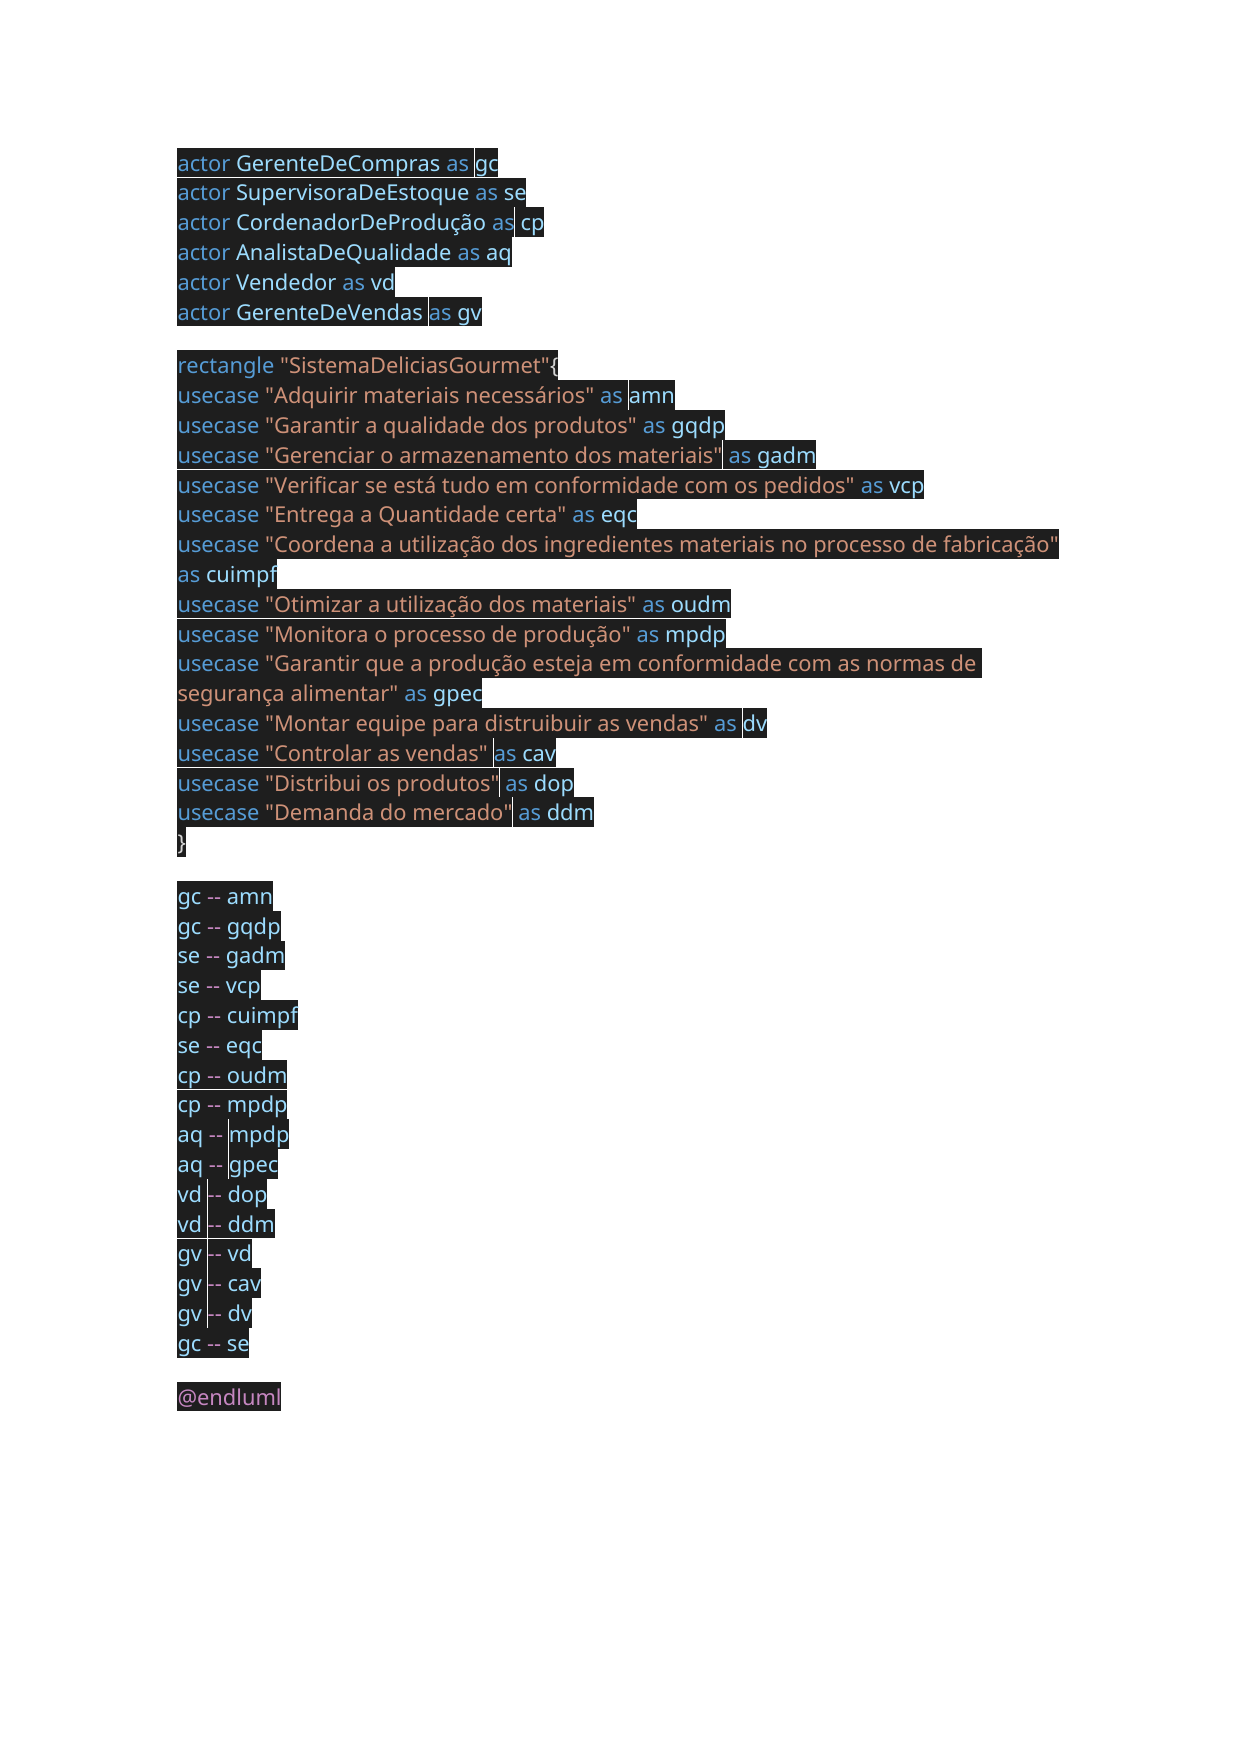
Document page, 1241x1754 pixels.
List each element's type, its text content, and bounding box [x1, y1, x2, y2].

text gv -- vd [177, 1238, 1063, 1268]
text usecase "Garantir a qualidade dos produtos" as gqdp [177, 410, 1063, 440]
text actor AnalistaDeQualidade as aq [177, 237, 1063, 267]
text usecase "Garantir que a produção esteja em conformidade com as normas de segurança alimentar" as gpec [177, 648, 1063, 708]
text actor CordenadorDeProdução as cp [177, 207, 1063, 237]
text se -- vcp [177, 970, 1063, 1000]
text @endluml [177, 1382, 1063, 1411]
text gv -- dv [177, 1298, 1063, 1328]
text gc -- se [177, 1328, 1063, 1358]
text } [177, 827, 1063, 857]
text aq -- mpdp [177, 1119, 1063, 1149]
text usecase "Verificar se está tudo em conformidade com os pedidos" as vcp [177, 469, 1063, 499]
text rectangle "SistemaDeliciasGourmet"{ [177, 350, 1063, 380]
text se -- eqc [177, 1030, 1063, 1060]
text usecase "Adquirir materiais necessários" as amn [177, 380, 1063, 410]
text cp -- cuimpf [177, 1000, 1063, 1030]
text usecase "Distribui os produtos" as dop [177, 767, 1063, 797]
text actor GerenteDeCompras as gc [177, 148, 1063, 177]
text usecase "Entrega a Quantidade certa" as eqc [177, 499, 1063, 529]
text vd -- ddm [177, 1209, 1063, 1238]
text actor Vendedor as vd [177, 267, 1063, 297]
text usecase "Gerenciar o armazenamento dos materiais" as gadm [177, 440, 1063, 469]
text usecase "Montar equipe para distruibuir as vendas" as dv [177, 708, 1063, 738]
text usecase "Otimizar a utilização dos materiais" as oudm [177, 589, 1063, 618]
text actor GerenteDeVendas as gv [177, 297, 1063, 326]
text usecase "Controlar as vendas" as cav [177, 738, 1063, 767]
text actor SupervisoraDeEstoque as se [177, 177, 1063, 207]
text gc -- gqdp [177, 911, 1063, 941]
text vd -- dop [177, 1179, 1063, 1209]
text usecase "Coordena a utilização dos ingredientes materiais no processo de fabricação" as cuimpf [177, 529, 1063, 589]
text gv -- cav [177, 1268, 1063, 1298]
text gc -- amn [177, 881, 1063, 911]
text cp -- mpdp [177, 1089, 1063, 1119]
text aq -- gpec [177, 1149, 1063, 1179]
text cp -- oudm [177, 1060, 1063, 1089]
text usecase "Demanda do mercado" as ddm [177, 797, 1063, 827]
text se -- gadm [177, 941, 1063, 970]
text usecase "Monitora o processo de produção" as mpdp [177, 618, 1063, 648]
